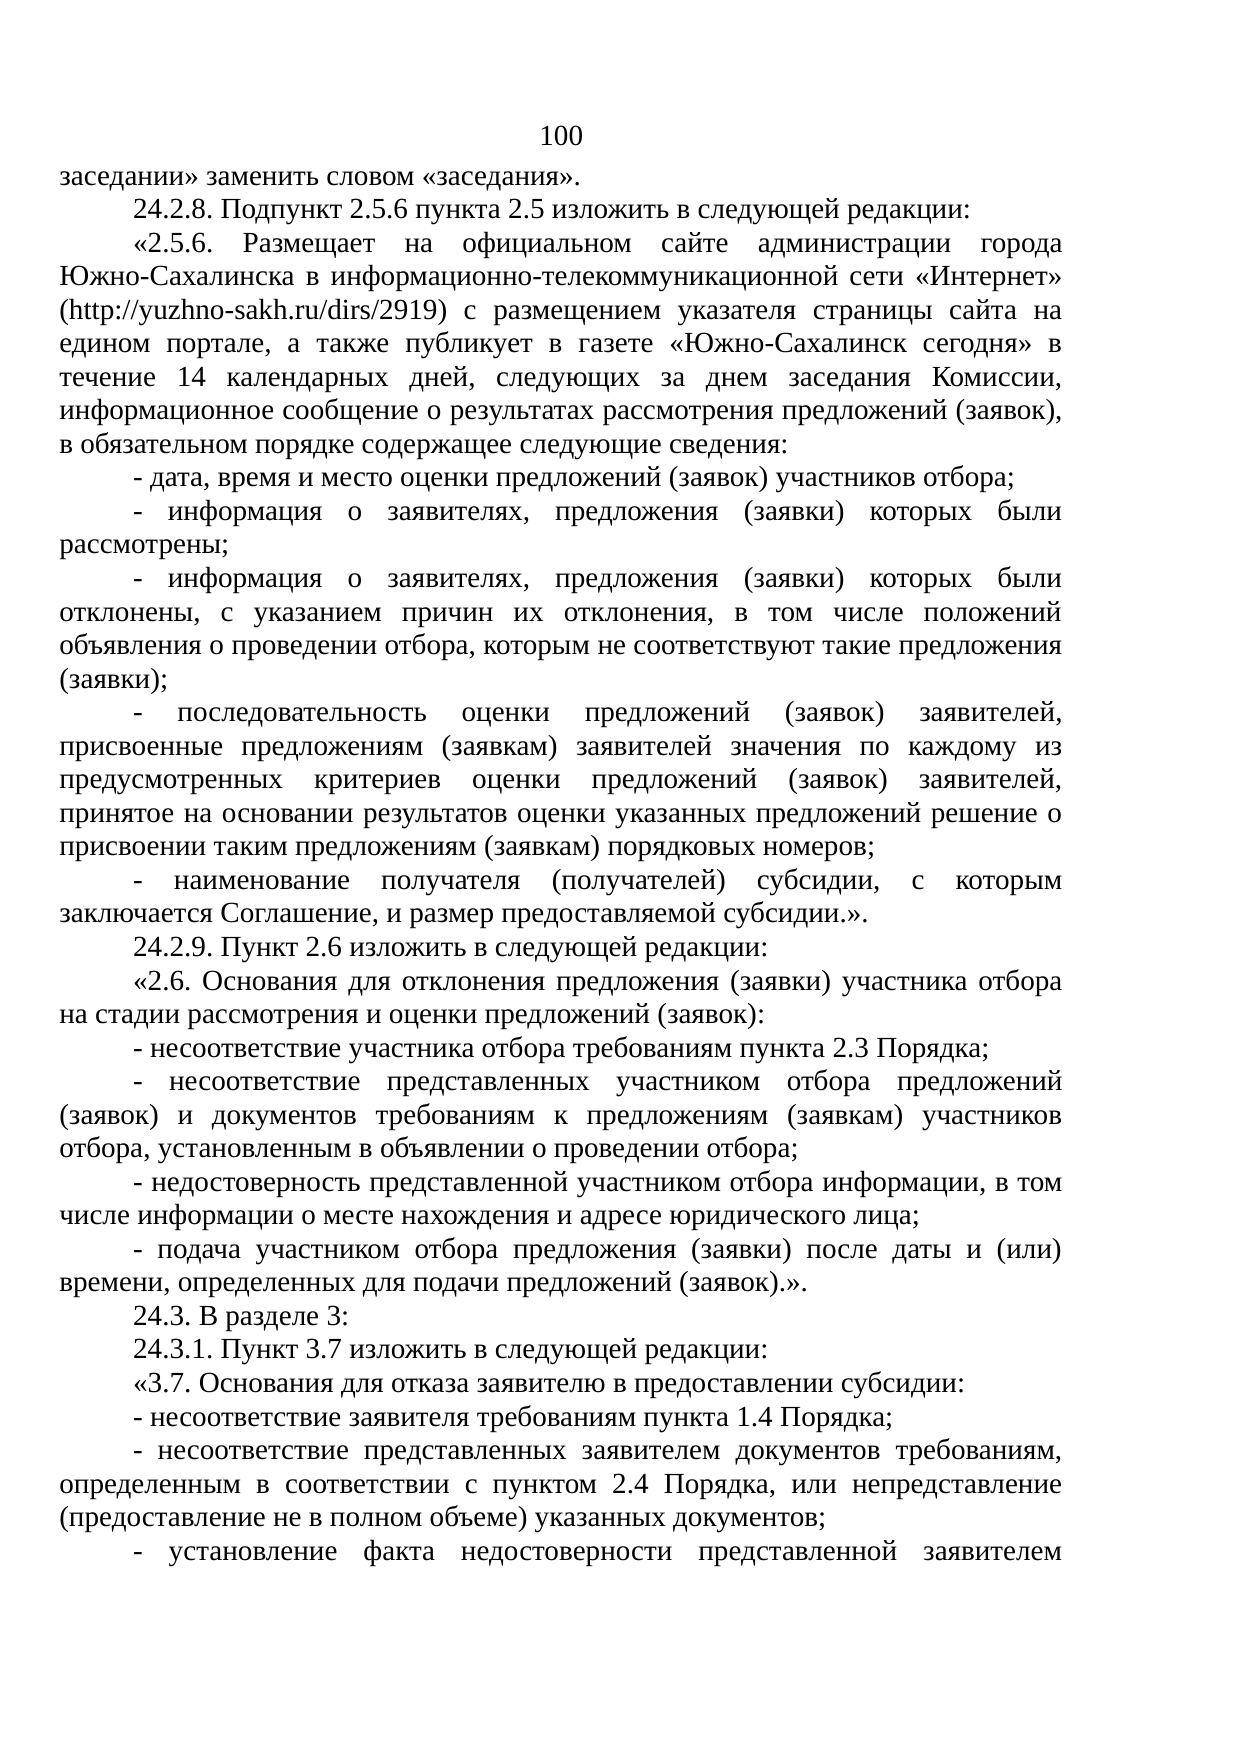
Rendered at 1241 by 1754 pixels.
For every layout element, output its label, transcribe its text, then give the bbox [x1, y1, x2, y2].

text - несоответствие участника отбора требованиям пункта 2.3 Порядка; [59, 1030, 1063, 1063]
text - подача участником отбора предложения (заявки) после даты и (или) времени, определенных для подачи предложений (заявок).». [59, 1231, 1063, 1298]
text «2.6. Основания для отклонения предложения (заявки) участника отбора на стадии рассмотрения и оценки предложений (заявок): [59, 963, 1063, 1030]
text - информация о заявителях, предложения (заявки) которых были отклонены, с указанием причин их отклонения, в том числе положений объявления о проведении отбора, которым не соответствуют такие предложения (заявки); [59, 560, 1063, 694]
text 24.2.9. Пункт 2.6 изложить в следующей редакции: [59, 929, 1063, 963]
text 24.2.8. Подпункт 2.5.6 пункта 2.5 изложить в следующей редакции: [59, 191, 1063, 225]
text - наименование получателя (получателей) субсидии, с которым заключается Соглашение, и размер предоставляемой субсидии.». [59, 862, 1063, 929]
text - недостоверность представленной участником отбора информации, в том числе информации о месте нахождения и адресе юридического лица; [59, 1164, 1063, 1231]
text 24.3.1. Пункт 3.7 изложить в следующей редакции: [59, 1332, 1063, 1365]
text - несоответствие представленных заявителем документов требованиям, определенным в соответствии с пунктом 2.4 Порядка, или непредставление (предоставление не в полном объеме) указанных документов; [59, 1432, 1063, 1533]
text - последовательность оценки предложений (заявок) заявителей, присвоенные предложениям (заявкам) заявителей значения по каждому из предусмотренных критериев оценки предложений (заявок) заявителей, принятое на основании результатов оценки указанных предложений решение о присвоении таким предложениям (заявкам) порядковых номеров; [59, 694, 1063, 862]
text - несоответствие представленных участником отбора предложений (заявок) и документов требованиям к предложениям (заявкам) участников отбора, установленным в объявлении о проведении отбора; [59, 1063, 1063, 1164]
text - установление факта недостоверности представленной заявителем [59, 1533, 1063, 1566]
text заседании» заменить словом «заседания». [59, 158, 1063, 191]
text - дата, время и место оценки предложений (заявок) участников отбора; [59, 459, 1063, 493]
text - несоответствие заявителя требованиям пункта 1.4 Порядка; [59, 1399, 1063, 1432]
text «3.7. Основания для отказа заявителю в предоставлении субсидии: [59, 1365, 1063, 1399]
text - информация о заявителях, предложения (заявки) которых были рассмотрены; [59, 493, 1063, 560]
text 24.3. В разделе 3: [59, 1298, 1063, 1332]
text «2.5.6. Размещает на официальном сайте администрации города Южно-Сахалинска в информационно-телекоммуникационной сети «Интернет» (http://yuzhno-sakh.ru/dirs/2919) с размещением указателя страницы сайта на едином портале, а также публикует в газете «Южно-Сахалинск сегодня» в течение 14 календарных дней, следующих за днем заседания Комиссии, информационное сообщение о результатах рассмотрения предложений (заявок), в обязательном порядке содержащее следующие сведения: [59, 225, 1063, 459]
